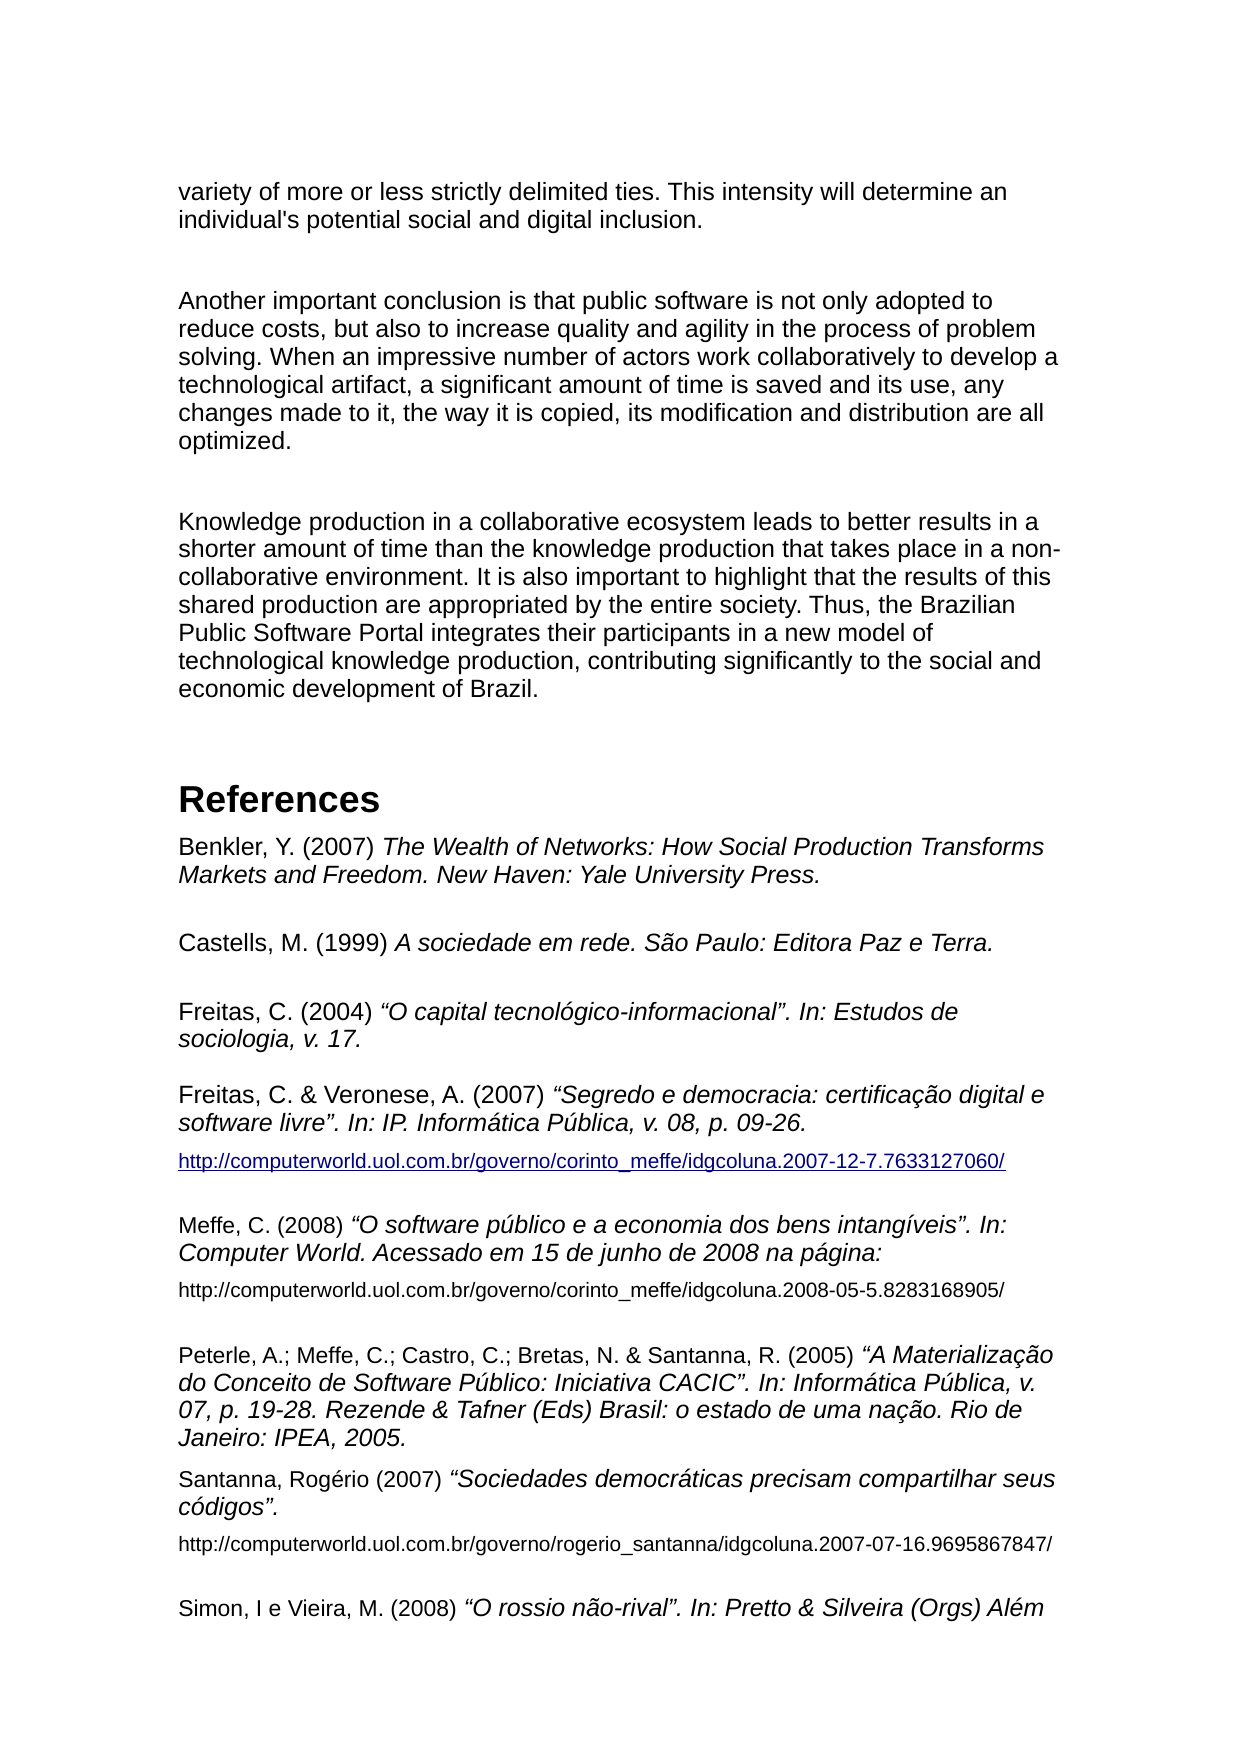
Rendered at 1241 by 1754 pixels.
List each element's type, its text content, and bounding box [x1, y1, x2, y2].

subtitle References [178, 778, 1072, 820]
text Benkler, Y. (2007) The Wealth of Networks: How Social Production Transforms Markets and Freedom. New Haven: Yale University Press. [178, 833, 1072, 888]
text http://computerworld.uol.com.br/governo/corinto_meffe/idgcoluna.2008-05-5.8283168905/ [178, 1279, 1072, 1302]
text Simon, I e Vieira, M. (2008) “O rossio não-rival”. In: Pretto & Silveira (Orgs) Além [178, 1569, 1072, 1622]
text http://computerworld.uol.com.br/governo/corinto_meffe/idgcoluna.2007-12-7.7633127060/ [178, 1149, 1072, 1173]
text Knowledge production in a collaborative ecosystem leads to better results in a shorter amount of time than the knowledge production that takes place in a non-collaborative environment. It is also important to highlight that the results of this shared production are appropriated by the entire society. Thus, the Brazilian Public Software Portal integrates their participants in a new model of technological knowledge production, contributing significantly to the social and economic development of Brazil. [178, 507, 1072, 703]
text variety of more or less strictly delimited ties. This intensity will determine an individual's potential social and digital inclusion. [178, 178, 1072, 234]
text Santanna, Rogério (2007) “Sociedades democráticas precisam compartilhar seus códigos”. [178, 1464, 1072, 1520]
text http://computerworld.uol.com.br/governo/rogerio_santanna/idgcoluna.2007-07-16.9695867847/ [178, 1533, 1072, 1556]
text Meffe, C. (2008) “O software público e a economia dos bens intangíveis”. In: Computer World. Acessado em 15 de junho de 2008 na página: [178, 1185, 1072, 1267]
text Castells, M. (1999) A sociedade em rede. São Paulo: Editora Paz e Terra. [178, 901, 1072, 957]
text Freitas, C. (2004) “O capital tecnológico-informacional”. In: Estudos de sociologia, v. 17. Freitas, C. & Veronese, A. (2007) “Segredo e democracia: certificação digital e software livre”. In: IP. Informática Pública, v. 08, p. 09-26. [178, 969, 1072, 1137]
text Peterle, A.; Meffe, C.; Castro, C.; Bretas, N. & Santanna, R. (2005) “A Materialização do Conceito de Software Público: Iniciativa CACIC”. In: Informática Pública, v. 07, p. 19-28. Rezende & Tafner (Eds) Brasil: o estado de uma nação. Rio de Janeiro: IPEA, 2005. [178, 1315, 1072, 1452]
text Another important conclusion is that public software is not only adopted to reduce costs, but also to increase quality and agility in the process of problem solving. When an impressive number of actors work collaboratively to develop a technological artifact, a significant amount of time is saved and its use, any changes made to it, the way it is copied, its modification and distribution are all optimized. [178, 287, 1072, 454]
